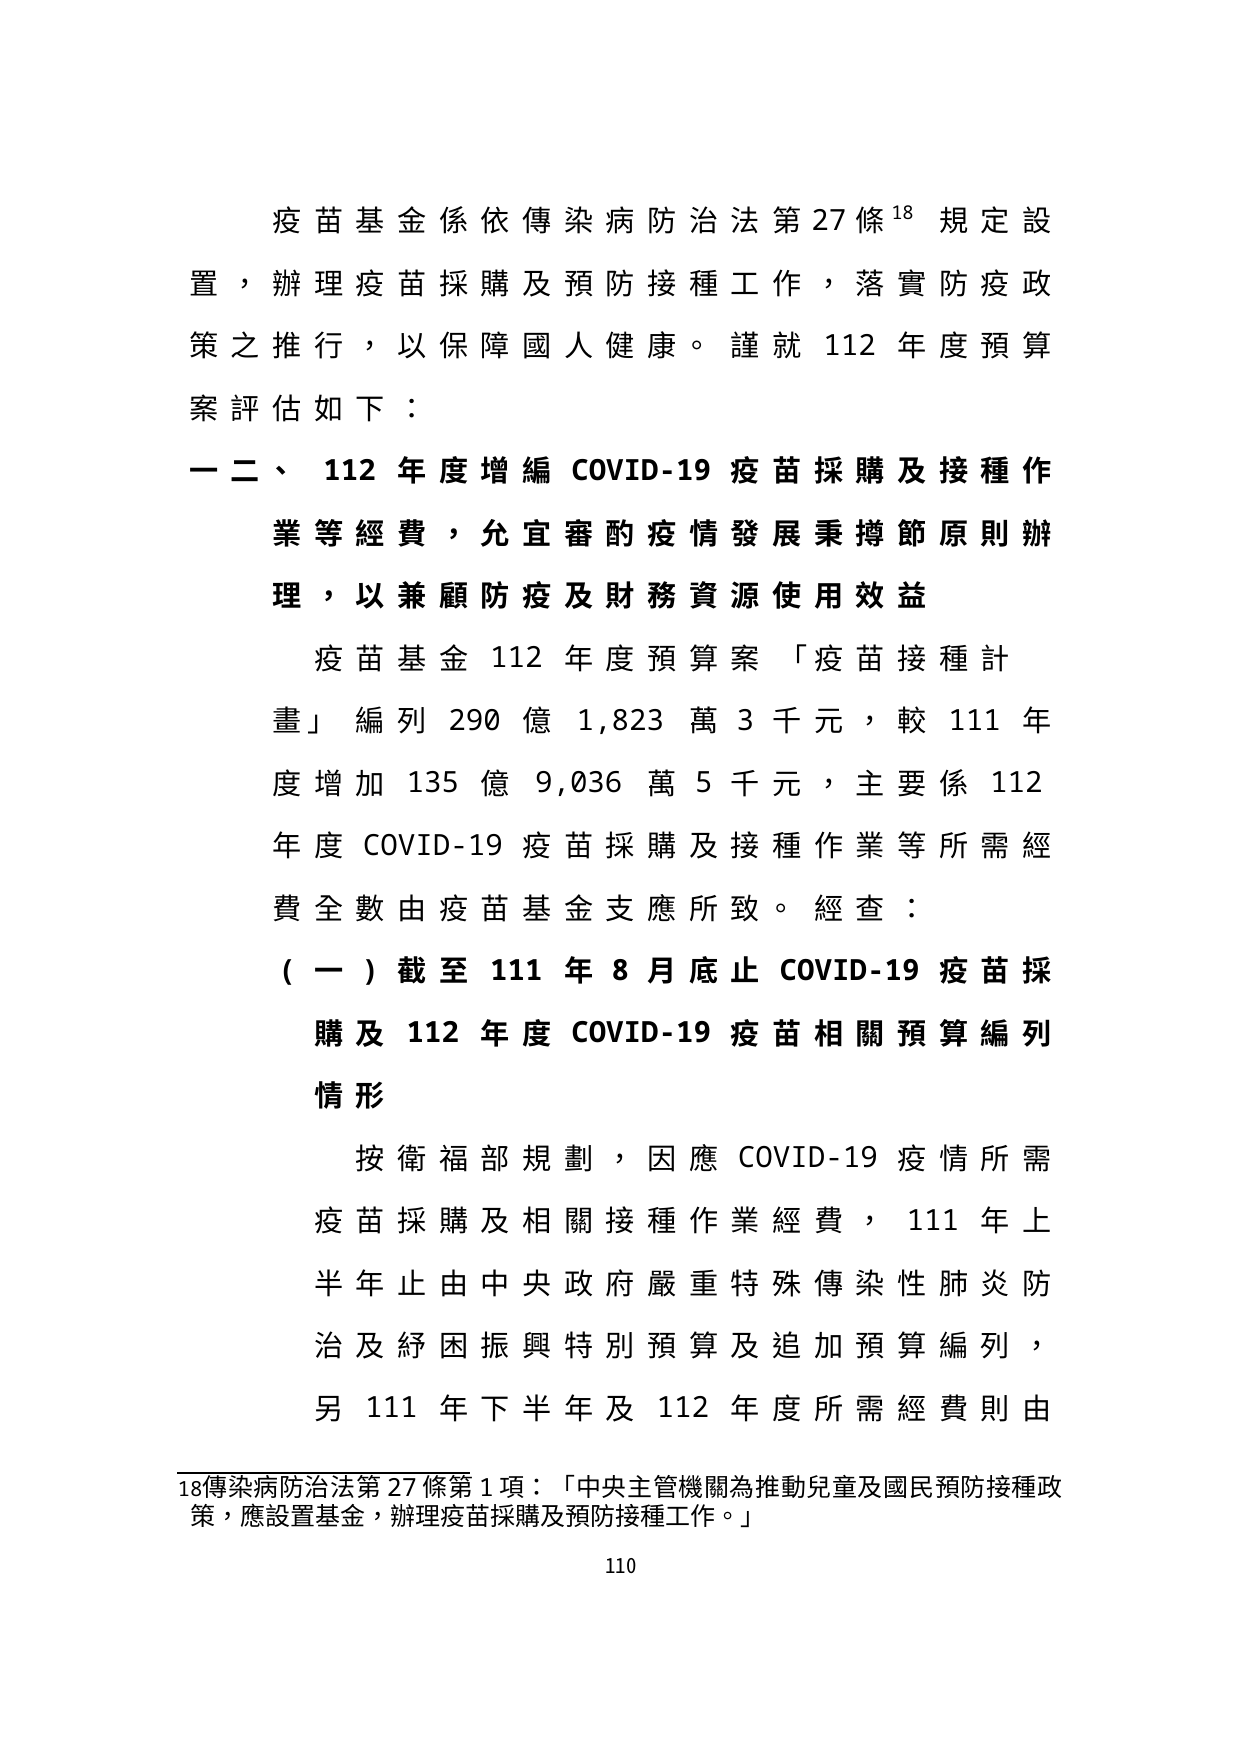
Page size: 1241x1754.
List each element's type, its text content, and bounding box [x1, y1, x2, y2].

text 傳染病防治法第27條第1項：「中央主管機關為推動兒童及國民預防接種政策，應設置基金，辦理疫苗採購及預防接種工作。」 [177, 1473, 1063, 1532]
text 疫苗基金112年度預算案「疫苗接種計畫」編列290億1,823萬3千元，較111年度增加135億9,036萬5千元，主要係112年度COVID-19疫苗採購及接種作業等所需經費全數由疫苗基金支應所致。經查： [242, 615, 1058, 927]
text (一)截至111年8月底止COVID-19疫苗採購及112年度COVID-19疫苗相關預算編列情形 [242, 927, 1058, 1115]
text 疫苗基金係依傳染病防治法第27條規定設置，辦理疫苗採購及預防接種工作，落實防疫政策之推行，以保障國人健康。謹就112年度預算案評估如下： [183, 177, 1058, 427]
text 一二、112年度增編COVID-19疫苗採購及接種作業等經費，允宜審酌疫情發展秉撙節原則辦理，以兼顧防疫及財務資源使用效益 [183, 427, 1058, 615]
text 按衛福部規劃，因應COVID-19疫情所需疫苗採購及相關接種作業經費，111年上半年止由中央政府嚴重特殊傳染性肺炎防治及紓困振興特別預算及追加預算編列，另111年下半年及112年度所需經費則由 [271, 1115, 1058, 1427]
